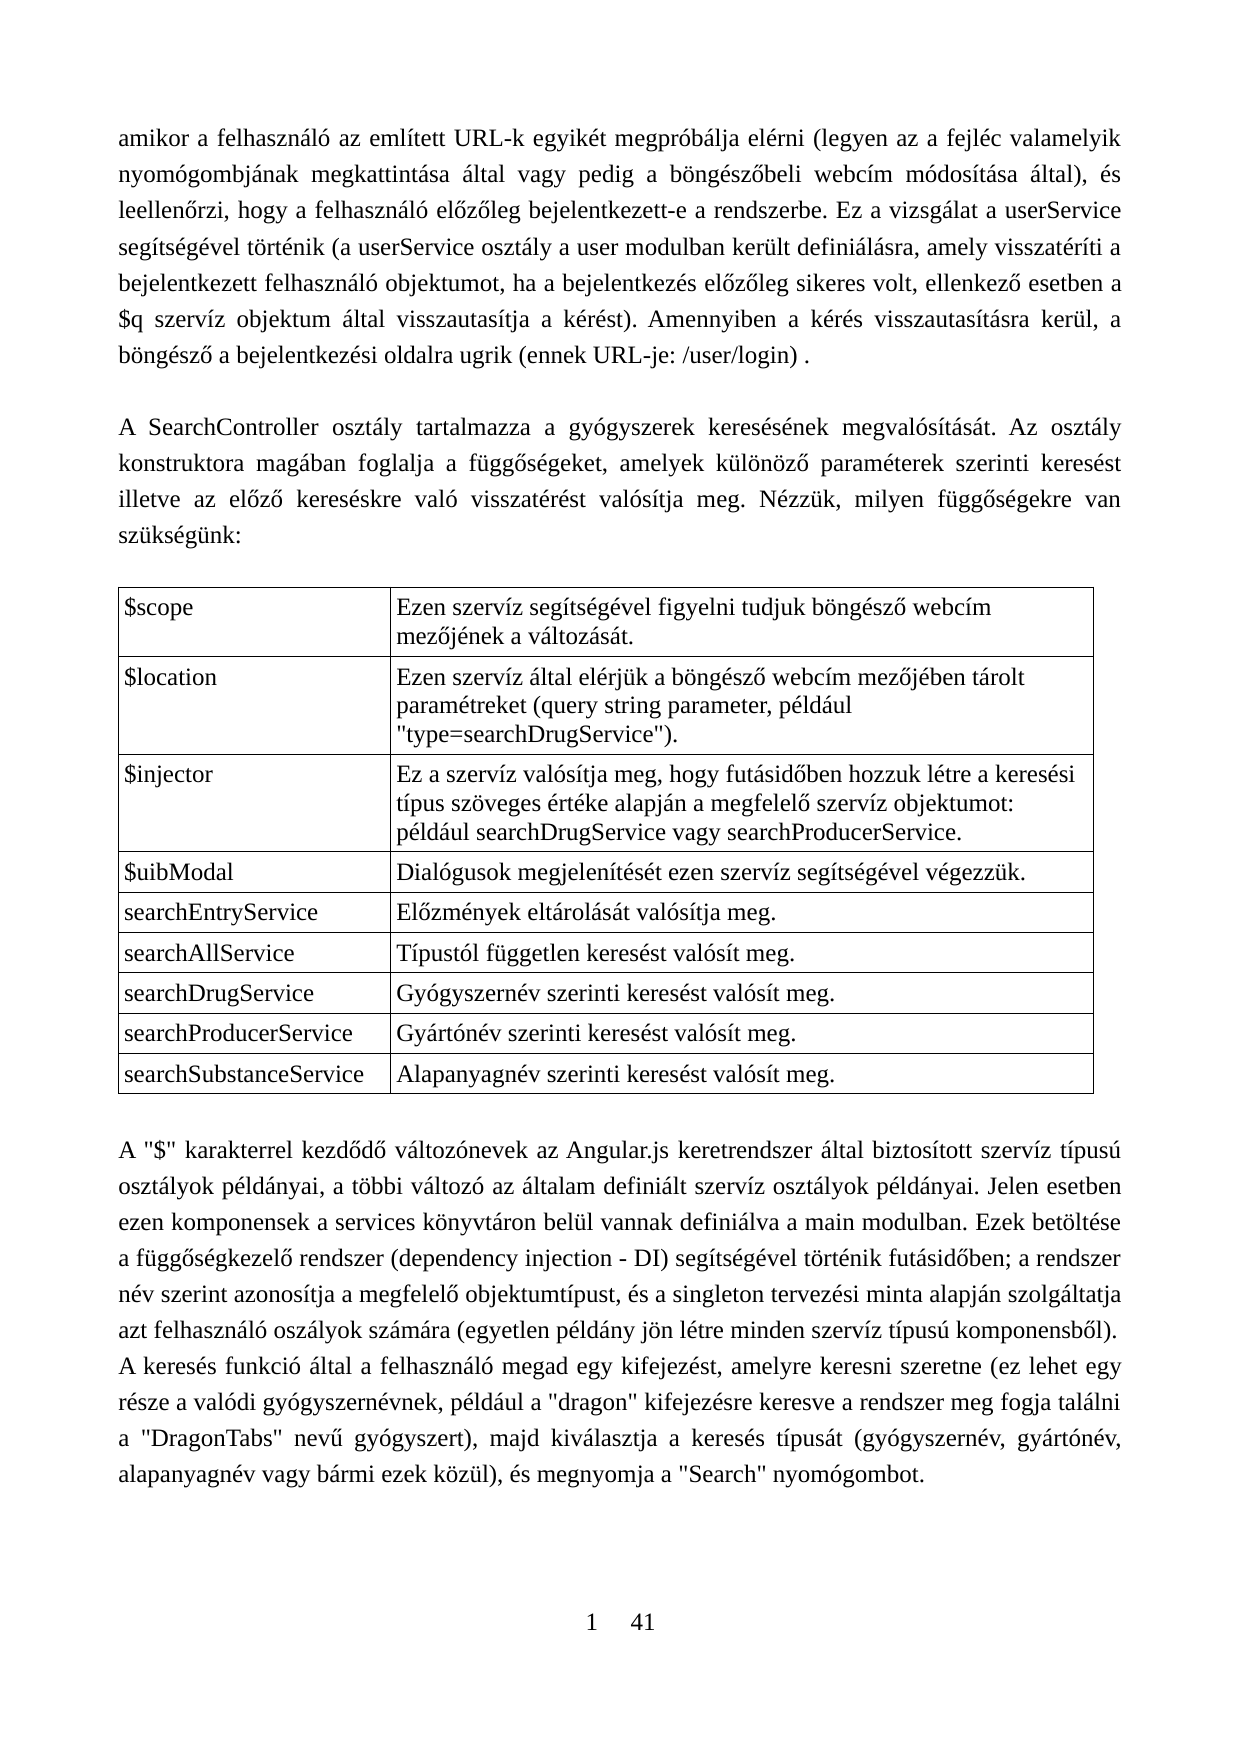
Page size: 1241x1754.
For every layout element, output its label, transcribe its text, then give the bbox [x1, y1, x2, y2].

table_header Ezen szervíz segítségével figyelni tudjuk böngésző webcím mezőjének a változását. [391, 588, 1093, 656]
table_cell searchProducerService [119, 1014, 390, 1053]
table_cell $uibModal [119, 852, 390, 892]
table_cell Dialógusok megjelenítését ezen szervíz segítségével végezzük. [391, 852, 1093, 892]
table_header $scope [119, 588, 390, 656]
table_cell Alapanyagnév szerinti keresést valósít meg. [391, 1054, 1093, 1093]
subtitle A SearchController osztály tartalmazza a gyógyszerek keresésének megvalósítását. Az osztály konstruktora magában foglalja a függőségeket, amelyek különöző paraméterek szerinti keresést illetve az előző kereséskre való visszatérést valósítja meg. Nézzük, milyen függőségekre van szükségünk: [118, 406, 1122, 551]
table_cell searchEntryService [119, 893, 390, 932]
table_cell searchAllService [119, 933, 390, 972]
table_cell $location [119, 657, 390, 753]
table_cell $injector [119, 755, 390, 851]
table_cell Előzmények eltárolását valósítja meg. [391, 893, 1093, 932]
subtitle A keresés funkció által a felhasználó megad egy kifejezést, amelyre keresni szeretne (ez lehet egy része a valódi gyógyszernévnek, például a "dragon" kifejezésre keresve a rendszer meg fogja találni a "DragonTabs" nevű gyógyszert), majd kiválasztja a keresés típusát (gyógyszernév, gyártónév, alapanyagnév vagy bármi ezek közül), és megnyomja a "Search" nyomógombot. [118, 1346, 1122, 1490]
table_cell searchDrugService [119, 973, 390, 1013]
table_cell Típustól független keresést valósít meg. [391, 933, 1093, 972]
table_cell searchSubstanceService [119, 1054, 390, 1093]
table_cell Gyógyszernév szerinti keresést valósít meg. [391, 973, 1093, 1013]
subtitle A "$" karakterrel kezdődő változónevek az Angular.js keretrendszer által biztosított szervíz típusú osztályok példányai, a többi változó az általam definiált szervíz osztályok példányai. Jelen esetben ezen komponensek a services könyvtáron belül vannak definiálva a main modulban. Ezek betöltése a függőségkezelő rendszer (dependency injection - DI) segítségével történik futásidőben; a rendszer név szerint azonosítja a megfelelő objektumtípust, és a singleton tervezési minta alapján szolgáltatja azt felhasználó oszályok számára (egyetlen példány jön létre minden szervíz típusú komponensből). [118, 1129, 1122, 1346]
table_cell Ez a szervíz valósítja meg, hogy futásidőben hozzuk létre a keresési típus szöveges értéke alapján a megfelelő szervíz objektumot: például searchDrugService vagy searchProducerService. [391, 755, 1093, 851]
subtitle amikor a felhasználó az említett URL-k egyikét megpróbálja elérni (legyen az a fejléc valamelyik nyomógombjának megkattintása által vagy pedig a böngészőbeli webcím módosítása által), és leellenőrzi, hogy a felhasználó előzőleg bejelentkezett-e a rendszerbe. Ez a vizsgálat a userService segítségével történik (a userService osztály a user modulban került definiálásra, amely visszatéríti a bejelentkezett felhasználó objektumot, ha a bejelentkezés előzőleg sikeres volt, ellenkező esetben a $q szervíz objektum által visszautasítja a kérést). Amennyiben a kérés visszautasításra kerül, a böngésző a bejelentkezési oldalra ugrik (ennek URL-je: /user/login) . [118, 118, 1122, 370]
table_cell Ezen szervíz által elérjük a böngésző webcím mezőjében tárolt paramétreket (query string parameter, például "type=searchDrugService"). [391, 657, 1093, 753]
table_cell Gyártónév szerinti keresést valósít meg. [391, 1014, 1093, 1053]
